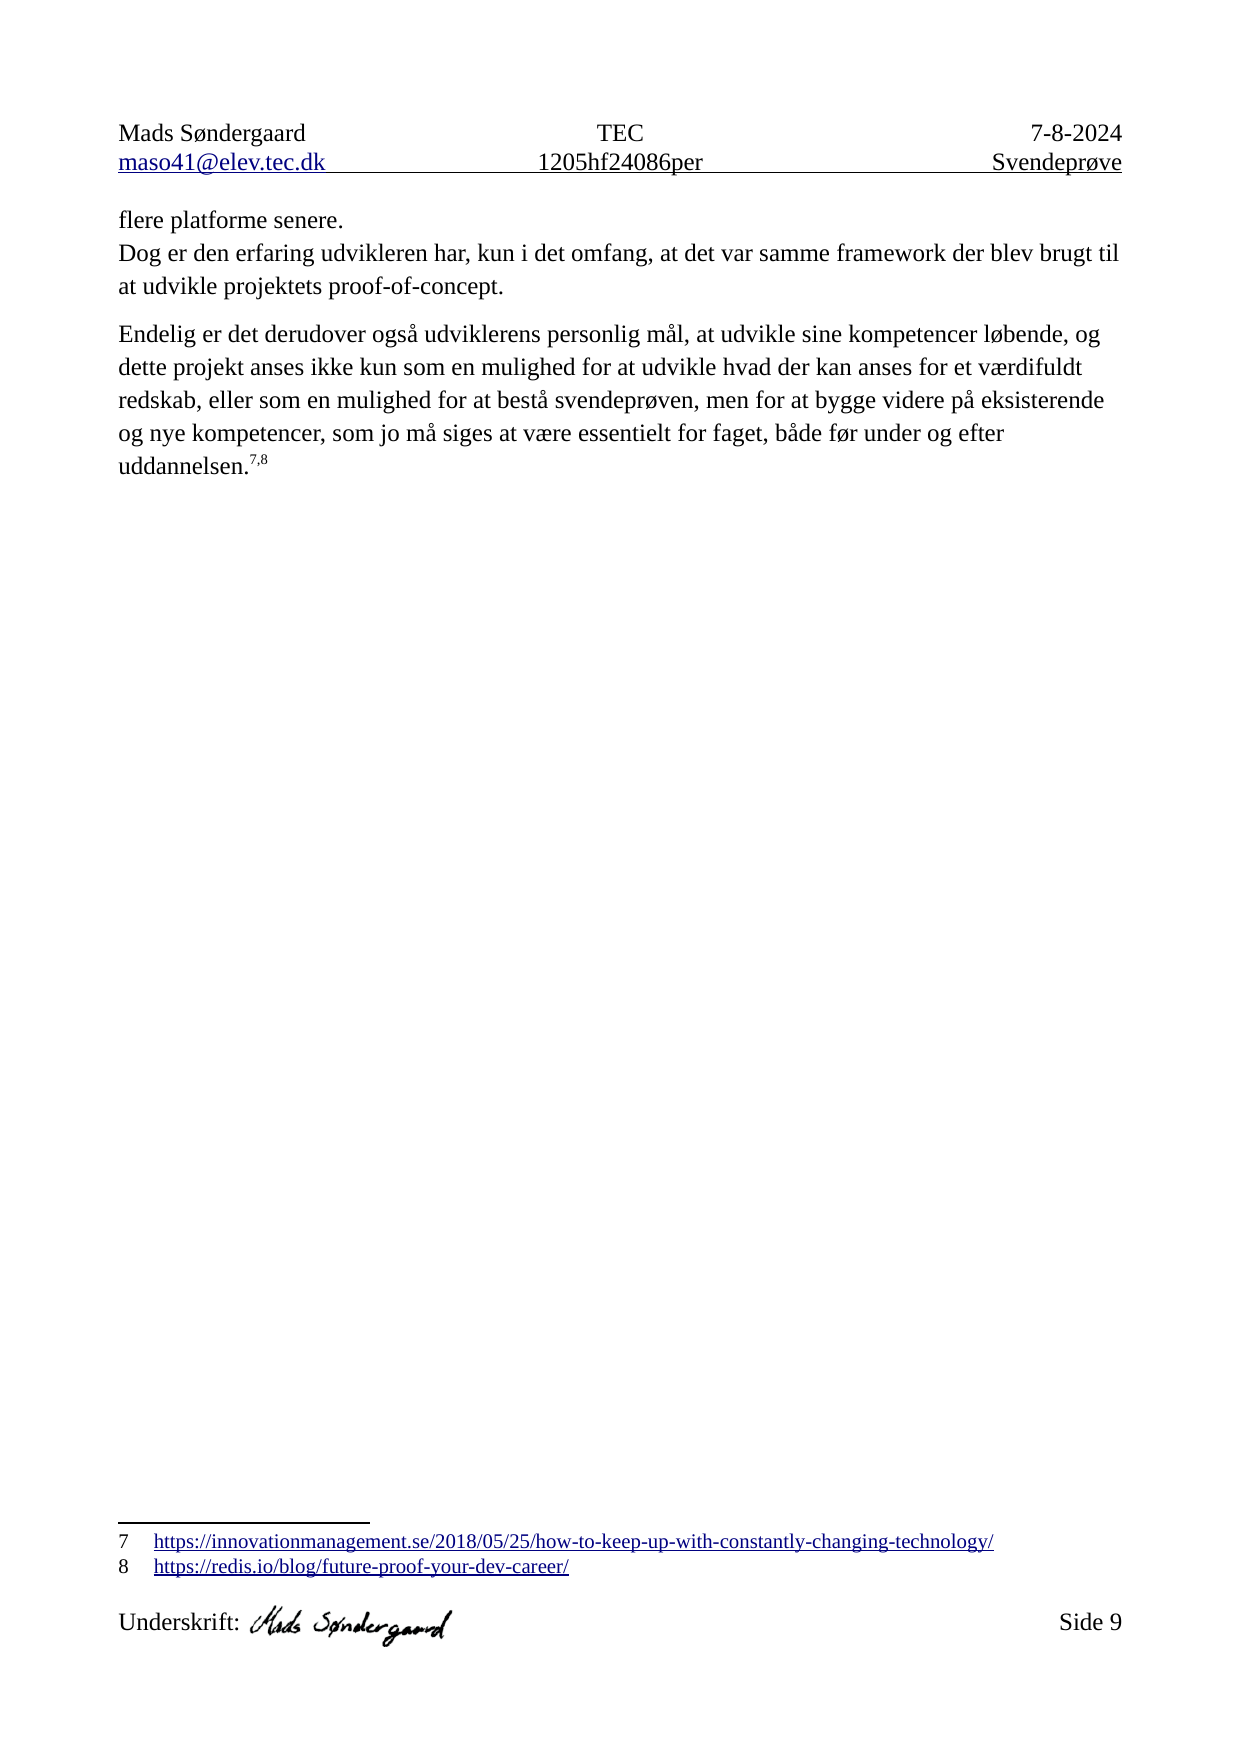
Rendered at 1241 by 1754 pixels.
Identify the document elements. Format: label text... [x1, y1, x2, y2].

picture [244, 1600, 458, 1647]
text https://innovationmanagement.se/2018/05/25/how-to-keep-up-with-constantly-changing-technology/ [118, 1529, 1122, 1553]
text Endelig er det derudover også udviklerens personlig mål, at udvikle sine kompetencer løbende, og dette projekt anses ikke kun som en mulighed for at udvikle hvad der kan anses for et værdifuldt redskab, eller som en mulighed for at bestå svendeprøven, men for at bygge videre på eksisterende og nye kompetencer, som jo må siges at være essentielt for faget, både før under og efter uddannelsen., [118, 319, 1122, 479]
text flere platforme senere. Dog er den erfaring udvikleren har, kun i det omfang, at det var samme framework der blev brugt til at udvikle projektets proof-of-concept. [118, 205, 1122, 300]
text https://redis.io/blog/future-proof-your-dev-career/ [118, 1553, 1122, 1578]
